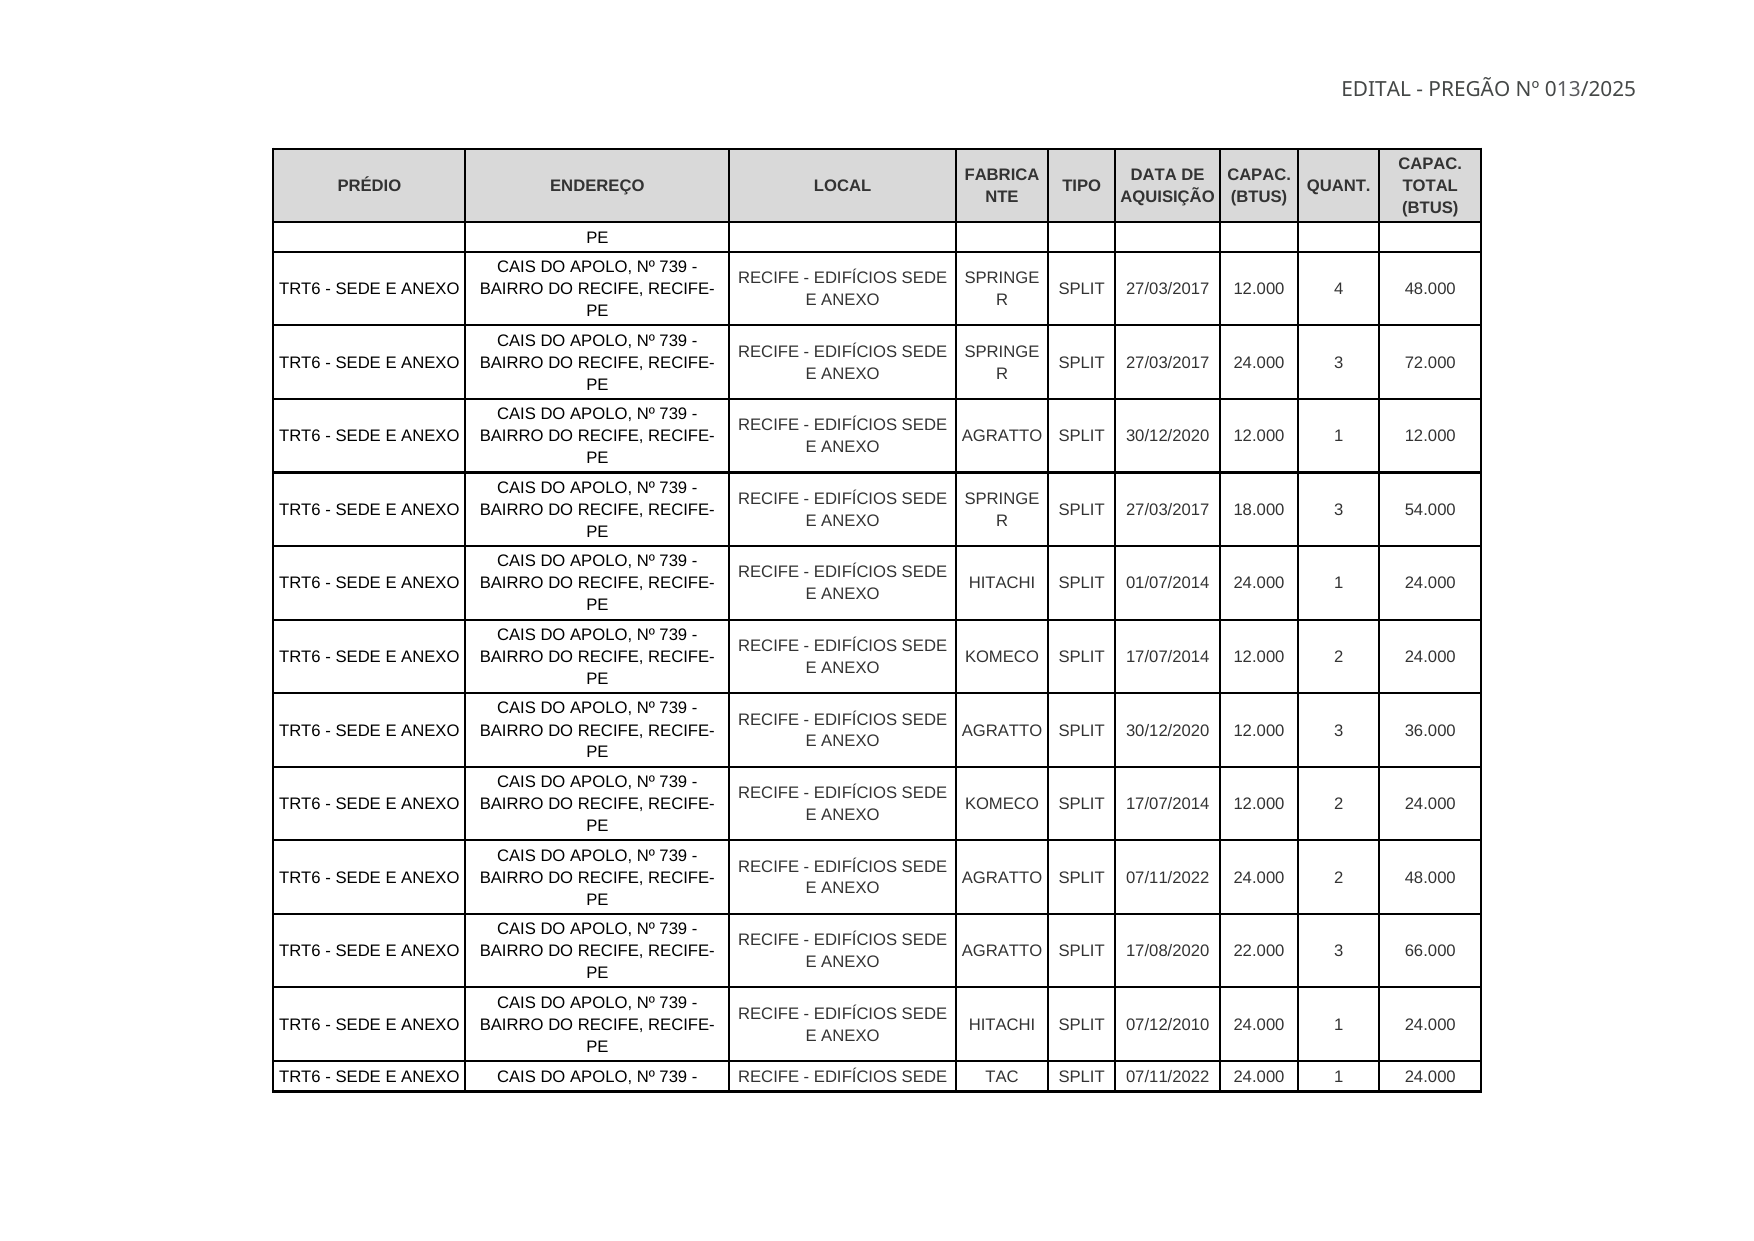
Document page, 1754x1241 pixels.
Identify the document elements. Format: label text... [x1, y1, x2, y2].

table_cell 12.000 [1221, 621, 1297, 692]
table_cell 24.000 [1221, 1062, 1297, 1090]
table_cell CAIS DO APOLO, Nº 739 - BAIRRO DO RECIFE, RECIFE-PE [466, 326, 728, 398]
table_cell 18.000 [1221, 474, 1297, 545]
table_cell SPLIT [1049, 841, 1114, 913]
table_cell [1299, 223, 1378, 251]
table_cell 22.000 [1221, 915, 1297, 986]
table_cell 12.000 [1380, 400, 1480, 471]
table_cell 72.000 [1380, 326, 1480, 398]
table_cell 24.000 [1380, 988, 1480, 1060]
table_cell 24.000 [1380, 768, 1480, 839]
table_cell 12.000 [1221, 768, 1297, 839]
table_cell 3 [1299, 326, 1378, 398]
table_cell 17/07/2014 [1116, 768, 1219, 839]
table_header FABRICANTE [957, 150, 1047, 221]
table_cell CAIS DO APOLO, Nº 739 - BAIRRO DO RECIFE, RECIFE-PE [466, 621, 728, 692]
table_cell 07/11/2022 [1116, 1062, 1219, 1090]
table_cell 24.000 [1380, 621, 1480, 692]
table_cell SPLIT [1049, 694, 1114, 766]
table_cell TRT6 - SEDE E ANEXO [274, 474, 464, 545]
table_cell SPLIT [1049, 768, 1114, 839]
table_cell CAIS DO APOLO, Nº 739 [466, 1062, 728, 1090]
table_cell SPRINGER [957, 474, 1047, 545]
table_cell RECIFE - EDIFÍCIOS SEDE E ANEXO [730, 841, 955, 913]
table_cell HITACHI [957, 547, 1047, 618]
table_cell 07/12/2010 [1116, 988, 1219, 1060]
table_cell 48.000 [1380, 841, 1480, 913]
table_cell 24.000 [1221, 547, 1297, 618]
table_cell SPLIT [1049, 474, 1114, 545]
table_cell CAIS DO APOLO, Nº 739 - BAIRRO DO RECIFE, RECIFE-PE [466, 694, 728, 766]
table_cell RECIFE - EDIFÍCIOS SEDE E ANEXO [730, 768, 955, 839]
table_cell TRT6 - SEDE E ANEXO [274, 915, 464, 986]
table_cell [274, 223, 464, 251]
table_cell TRT6 - SEDE E ANEXO [274, 988, 464, 1060]
table_cell KOMECO [957, 621, 1047, 692]
table_cell RECIFE - EDIFÍCIOS SEDE E ANEXO [730, 474, 955, 545]
table_cell RECIFE - EDIFÍCIOS SEDE E ANEXO [730, 400, 955, 471]
table_cell TRT6 - SEDE E ANEXO [274, 547, 464, 618]
table_cell CAIS DO APOLO, Nº 739 - BAIRRO DO RECIFE, RECIFE-PE [466, 988, 728, 1060]
table_cell 30/12/2020 [1116, 400, 1219, 471]
table_header LOCAL [730, 150, 955, 221]
table_cell SPLIT [1049, 1062, 1114, 1090]
table_cell RECIFE - EDIFÍCIOS SEDE E ANEXO [730, 326, 955, 398]
table_cell CAIS DO APOLO, Nº 739 - BAIRRO DO RECIFE, RECIFE-PE [466, 915, 728, 986]
table_cell [1380, 223, 1480, 251]
table_cell [1116, 223, 1219, 251]
table_cell RECIFE - EDIFÍCIOS SEDE [730, 1062, 955, 1090]
table_cell SPLIT [1049, 400, 1114, 471]
table_cell TRT6 - SEDE E ANEXO [274, 694, 464, 766]
table_cell AGRATTO [957, 694, 1047, 766]
table_cell CAIS DO APOLO, Nº 739 - BAIRRO DO RECIFE, RECIFE-PE [466, 253, 728, 324]
table_cell 27/03/2017 [1116, 253, 1219, 324]
table_cell [1049, 223, 1114, 251]
table_cell SPLIT [1049, 253, 1114, 324]
table_cell TRT6 - SEDE E ANEXO [274, 400, 464, 471]
table_cell 2 [1299, 841, 1378, 913]
table_cell RECIFE - EDIFÍCIOS SEDE E ANEXO [730, 547, 955, 618]
table_cell [1221, 223, 1297, 251]
table_cell 1 [1299, 547, 1378, 618]
table_header DATA DE AQUISIÇÃO [1116, 150, 1219, 221]
table_cell SPLIT [1049, 621, 1114, 692]
table_cell [730, 223, 955, 251]
table_cell 3 [1299, 915, 1378, 986]
table_cell 1 [1299, 400, 1378, 471]
table_cell SPRINGER [957, 326, 1047, 398]
table_cell SPLIT [1049, 547, 1114, 618]
table_cell 1 [1299, 988, 1378, 1060]
table_cell CAIS DO APOLO, Nº 739 - BAIRRO DO RECIFE, RECIFE-PE [466, 400, 728, 471]
table_cell SPLIT [1049, 988, 1114, 1060]
table_cell 2 [1299, 621, 1378, 692]
table_header TIPO [1049, 150, 1114, 221]
table_cell AGRATTO [957, 400, 1047, 471]
table_cell RECIFE - EDIFÍCIOS SEDE E ANEXO [730, 621, 955, 692]
table_cell KOMECO [957, 768, 1047, 839]
table_cell SPLIT [1049, 915, 1114, 986]
table_cell 24.000 [1221, 841, 1297, 913]
table_cell 01/07/2014 [1116, 547, 1219, 618]
table_header CAPAC. (BTUS) [1221, 150, 1297, 221]
table_cell TRT6 - SEDE E ANEXO [274, 768, 464, 839]
table_cell CAIS DO APOLO, Nº 739 - BAIRRO DO RECIFE, RECIFE-PE [466, 547, 728, 618]
table_cell 12.000 [1221, 400, 1297, 471]
table_cell 3 [1299, 474, 1378, 545]
table_cell 3 [1299, 694, 1378, 766]
table_header CAPAC. TOTAL (BTUS) [1380, 150, 1480, 221]
table_cell CAIS DO APOLO, Nº 739 - BAIRRO DO RECIFE, RECIFE-PE [466, 474, 728, 545]
table_cell 1 [1299, 1062, 1378, 1090]
table_cell SPLIT [1049, 326, 1114, 398]
table_header QUANT. [1299, 150, 1378, 221]
table_cell [957, 223, 1047, 251]
table_cell TRT6 - SEDE E ANEXO [274, 1062, 464, 1090]
table_cell RECIFE - EDIFÍCIOS SEDE E ANEXO [730, 988, 955, 1060]
table_cell AGRATTO [957, 841, 1047, 913]
table_cell 17/08/2020 [1116, 915, 1219, 986]
table_cell 24.000 [1221, 326, 1297, 398]
table_cell 17/07/2014 [1116, 621, 1219, 692]
table_cell 30/12/2020 [1116, 694, 1219, 766]
table_header PRÉDIO [274, 150, 464, 221]
table_header ENDEREÇO [466, 150, 728, 221]
table_cell TRT6 - SEDE E ANEXO [274, 326, 464, 398]
table_cell 27/03/2017 [1116, 326, 1219, 398]
table_cell RECIFE - EDIFÍCIOS SEDE E ANEXO [730, 253, 955, 324]
table_cell TAC [957, 1062, 1047, 1090]
table_cell AGRATTO [957, 915, 1047, 986]
table_cell 24.000 [1221, 988, 1297, 1060]
table_cell 27/03/2017 [1116, 474, 1219, 545]
table_cell 66.000 [1380, 915, 1480, 986]
table_cell TRT6 - SEDE E ANEXO [274, 841, 464, 913]
table_cell SPRINGER [957, 253, 1047, 324]
table_cell TRT6 - SEDE E ANEXO [274, 621, 464, 692]
table_cell HITACHI [957, 988, 1047, 1060]
table_cell 07/11/2022 [1116, 841, 1219, 913]
table_cell 4 [1299, 253, 1378, 324]
table_cell 2 [1299, 768, 1378, 839]
table_cell RECIFE - EDIFÍCIOS SEDE E ANEXO [730, 694, 955, 766]
table_cell 48.000 [1380, 253, 1480, 324]
table_cell PE [466, 223, 728, 251]
table_cell 24.000 [1380, 547, 1480, 618]
table_cell 54.000 [1380, 474, 1480, 545]
table_cell RECIFE - EDIFÍCIOS SEDE E ANEXO [730, 915, 955, 986]
table_cell TRT6 - SEDE E ANEXO [274, 253, 464, 324]
table_cell 36.000 [1380, 694, 1480, 766]
table_cell 12.000 [1221, 694, 1297, 766]
table_cell 12.000 [1221, 253, 1297, 324]
table_cell CAIS DO APOLO, Nº 739 - BAIRRO DO RECIFE, RECIFE-PE [466, 841, 728, 913]
table_cell CAIS DO APOLO, Nº 739 - BAIRRO DO RECIFE, RECIFE-PE [466, 768, 728, 839]
table_cell 24.000 [1380, 1062, 1480, 1090]
